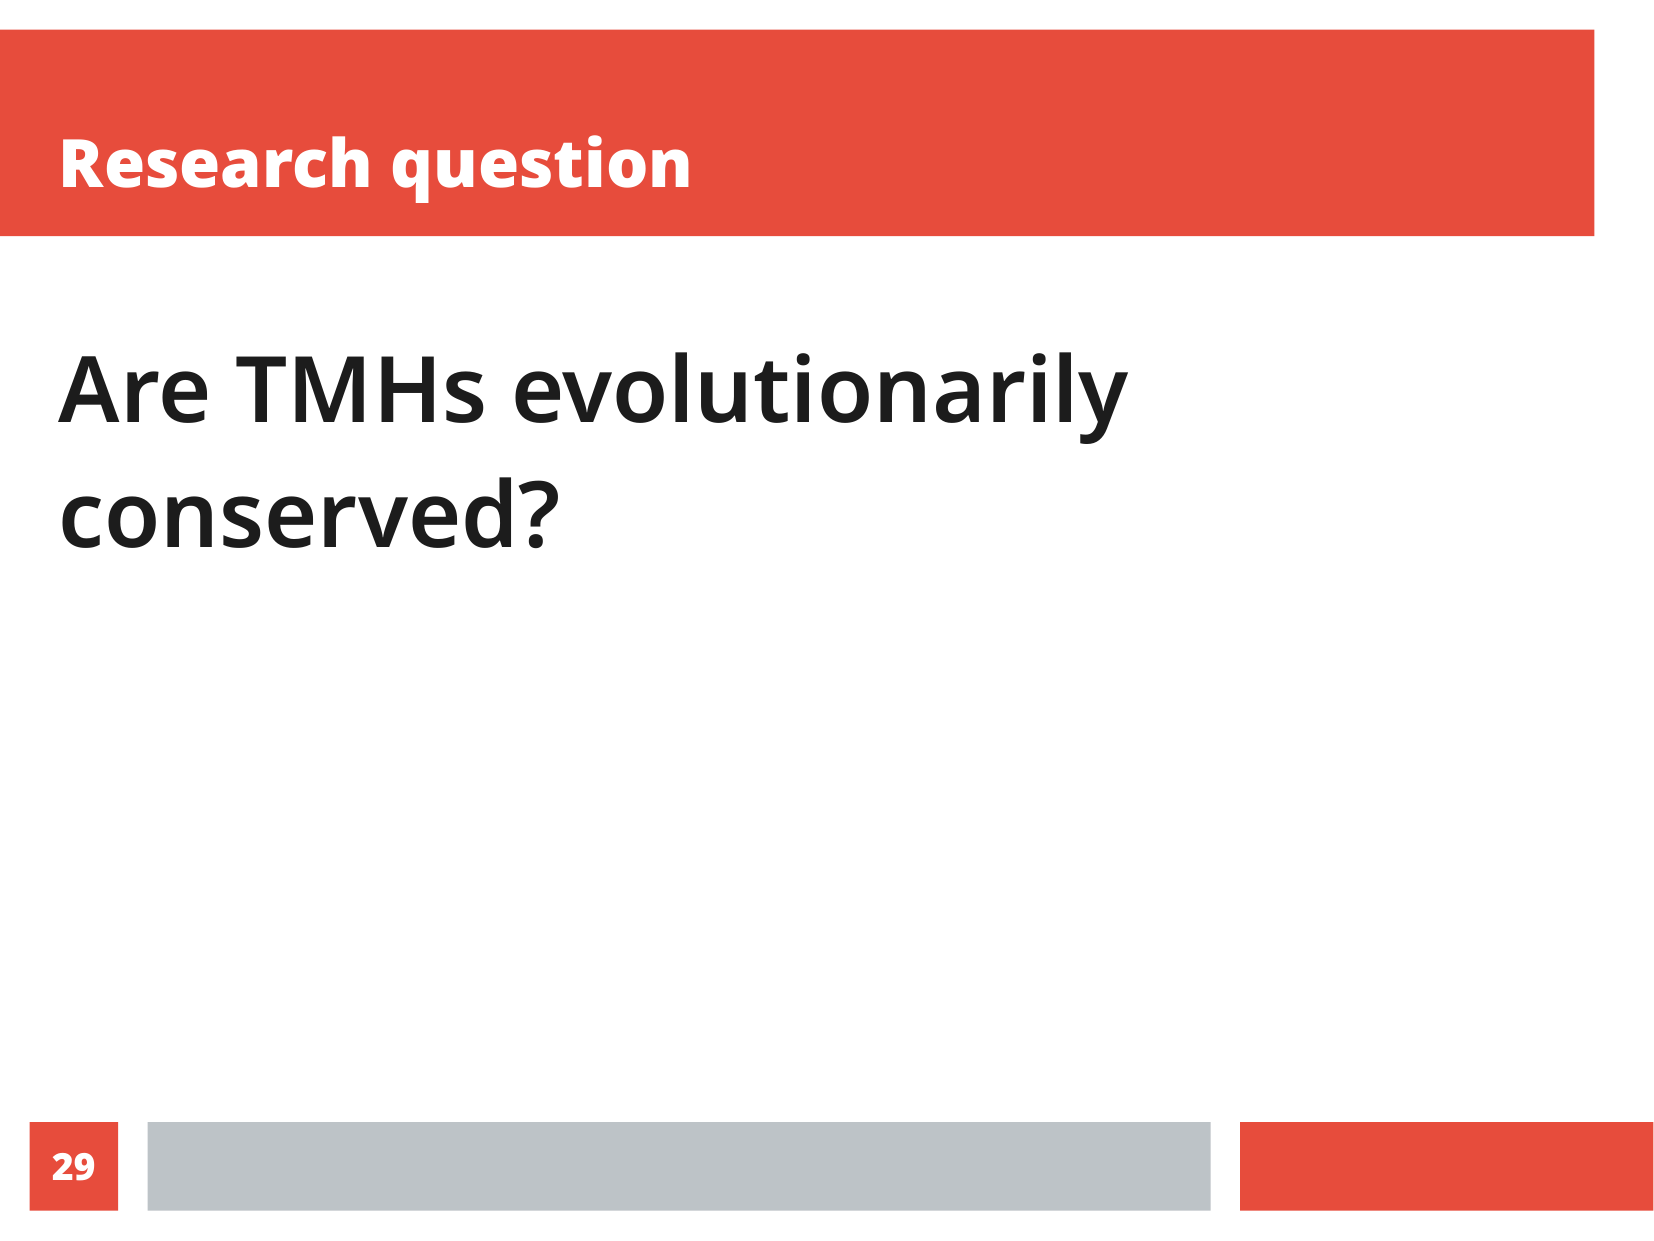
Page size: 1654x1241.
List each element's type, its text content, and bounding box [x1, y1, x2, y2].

title Research question [59, 59, 1595, 207]
list Are TMHs evolutionarily conserved? [59, 324, 1565, 1093]
